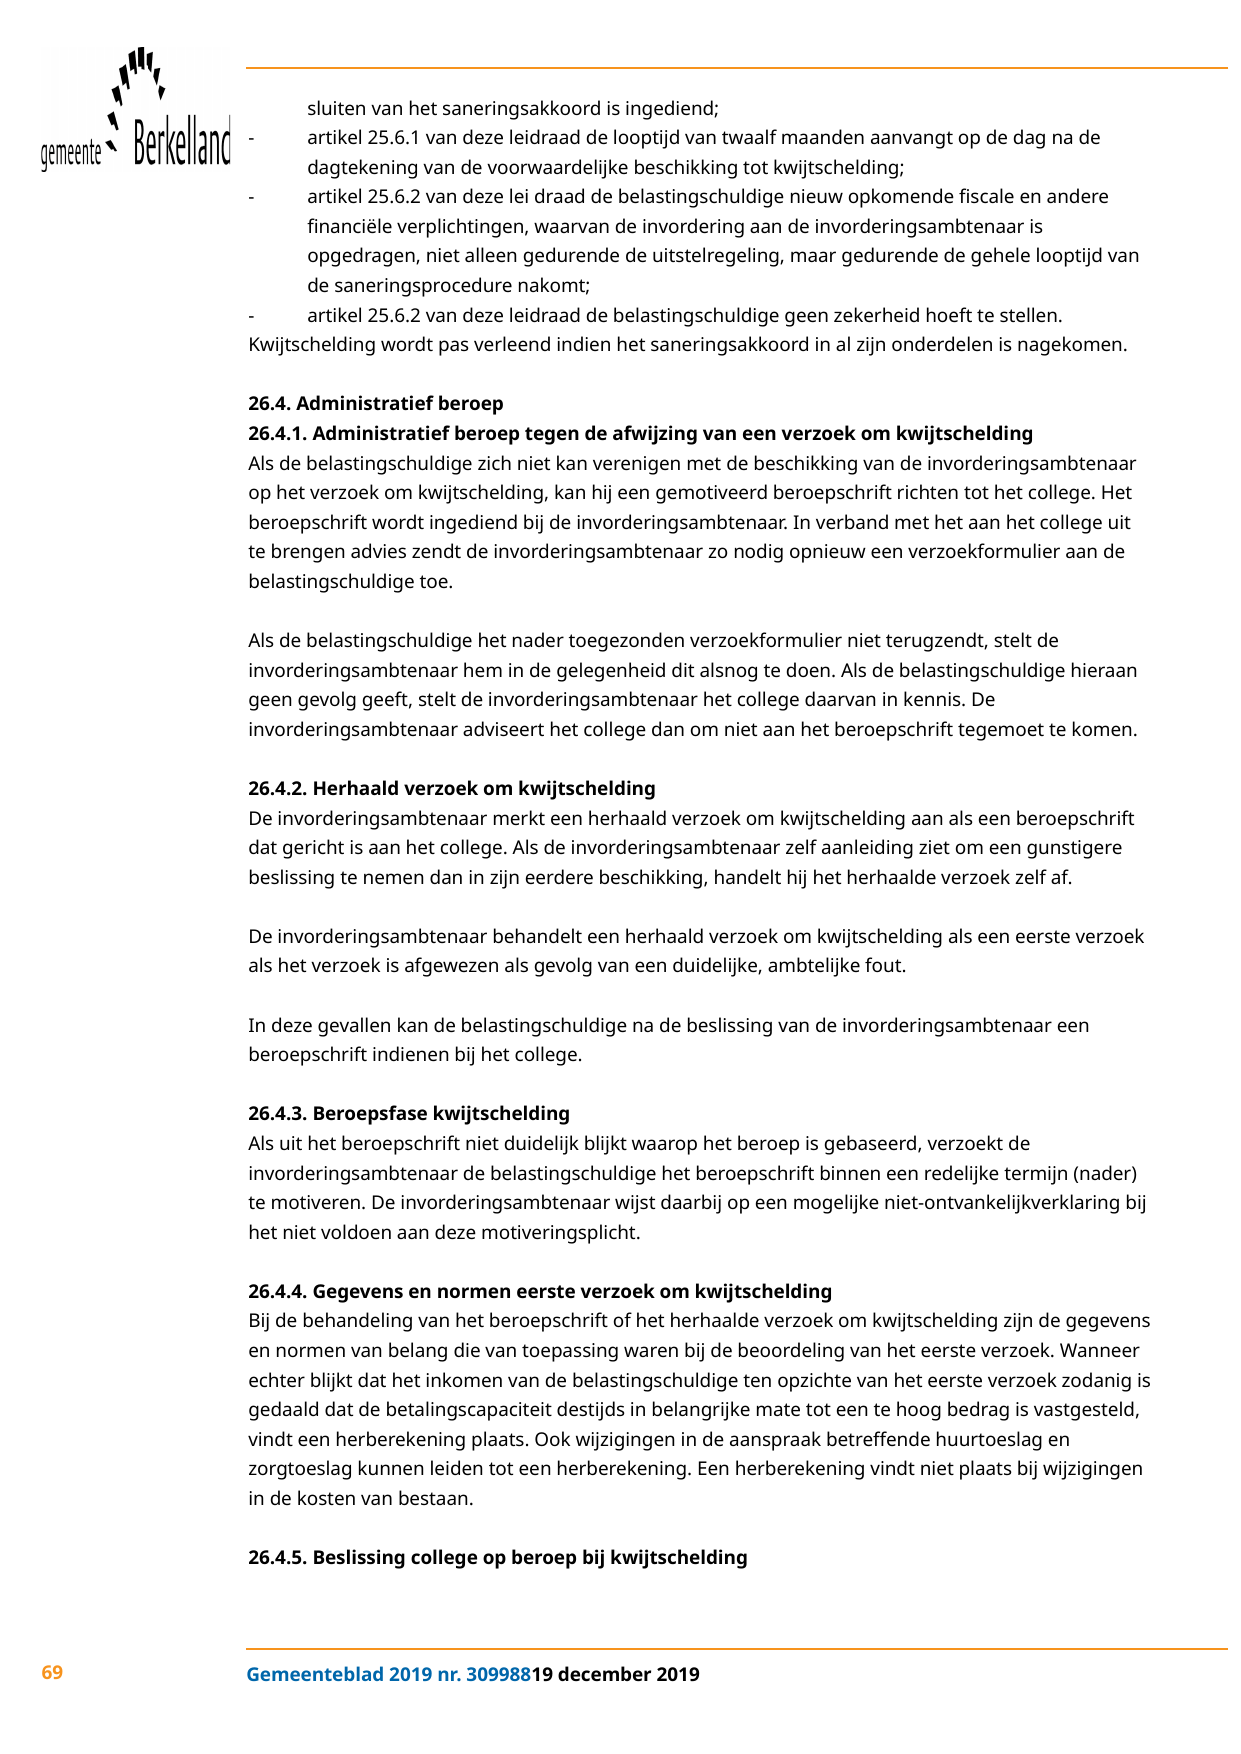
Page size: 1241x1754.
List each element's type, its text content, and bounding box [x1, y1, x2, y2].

text Als de belastingschuldige het nader toegezonden verzoekformulier niet terugzendt, stelt de invorderingsambtenaar hem in de gelegenheid dit alsnog te doen. Als de belastingschuldige hieraan geen gevolg geeft, stelt de invorderingsambtenaar het college daarvan in kennis. De invorderingsambtenaar adviseert het college dan om niet aan het beroepschrift tegemoet te komen. [248, 627, 1152, 742]
text De invorderingsambtenaar behandelt een herhaald verzoek om kwijtschelding als een eerste verzoek als het verzoek is afgewezen als gevolg van een duidelijke, ambtelijke fout. [248, 923, 1152, 978]
text 26.4.2. Herhaald verzoek om kwijtschelding [248, 775, 1152, 801]
text Bij de behandeling van het beroepschrift of het herhaalde verzoek om kwijtschelding zijn de gegevens en normen van belang die van toepassing waren bij de beoordeling van het eerste verzoek. Wanneer echter blijkt dat het inkomen van de belastingschuldige ten opzichte van het eerste verzoek zodanig is gedaald dat de betalingscapaciteit destijds in belangrijke mate tot een te hoog bedrag is vastgesteld, vindt een herberekening plaats. Ook wijzigingen in de aanspraak betreffende huurtoeslag en zorgtoeslag kunnen leiden tot een herberekening. Een herberekening vindt niet plaats bij wijzigingen in de kosten van bestaan. [248, 1308, 1152, 1511]
list artikel 25.6.2 van deze lei draad de belastingschuldige nieuw opkomende fiscale en andere financiële verplichtingen, waarvan de invordering aan de invorderingsambtenaar is opgedragen, niet alleen gedurende de uitstelregeling, maar gedurende de gehele looptijd van de saneringsprocedure nakomt; [248, 183, 1152, 298]
list sluiten van het saneringsakkoord is ingediend; [248, 95, 1152, 121]
list artikel 25.6.1 van deze leidraad de looptijd van twaalf maanden aanvangt op de dag na de dagtekening van de voorwaardelijke beschikking tot kwijtschelding; [248, 124, 1152, 180]
text Als de belastingschuldige zich niet kan verenigen met de beschikking van de invorderingsambtenaar op het verzoek om kwijtschelding, kan hij een gemotiveerd beroepschrift richten tot het college. Het beroepschrift wordt ingediend bij de invorderingsambtenaar. In verband met het aan het college uit te brengen advies zendt de invorderingsambtenaar zo nodig opnieuw een verzoekformulier aan de belastingschuldige toe. [248, 450, 1152, 594]
text 26.4.4. Gegevens en normen eerste verzoek om kwijtschelding [248, 1278, 1152, 1304]
text 26.4.1. Administratief beroep tegen de afwijzing van een verzoek om kwijtschelding [248, 420, 1152, 446]
text De invorderingsambtenaar merkt een herhaald verzoek om kwijtschelding aan als een beroepschrift dat gericht is aan het college. Als de invorderingsambtenaar zelf aanleiding ziet om een gunstigere beslissing te nemen dan in zijn eerdere beschikking, handelt hij het herhaalde verzoek zelf af. [248, 805, 1152, 890]
list artikel 25.6.2 van deze leidraad de belastingschuldige geen zekerheid hoeft te stellen. [248, 302, 1152, 328]
text 26.4.5. Beslissing college op beroep bij kwijtschelding [248, 1544, 1152, 1570]
text Kwijtschelding wordt pas verleend indien het saneringsakkoord in al zijn onderdelen is nagekomen. [248, 331, 1152, 357]
text 26.4.3. Beroepsfase kwijtschelding [248, 1101, 1152, 1126]
text In deze gevallen kan de belastingschuldige na de beslissing van de invorderingsambtenaar een beroepschrift indienen bij het college. [248, 1012, 1152, 1067]
picture [41, 47, 231, 172]
text Als uit het beroepschrift niet duidelijk blijkt waarop het beroep is gebaseerd, verzoekt de invorderingsambtenaar de belastingschuldige het beroepschrift binnen een redelijke termijn (nader) te motiveren. De invorderingsambtenaar wijst daarbij op een mogelijke niet-ontvankelijkverklaring bij het niet voldoen aan deze motiveringsplicht. [248, 1130, 1152, 1245]
text 26.4. Administratief beroep [248, 391, 1152, 416]
